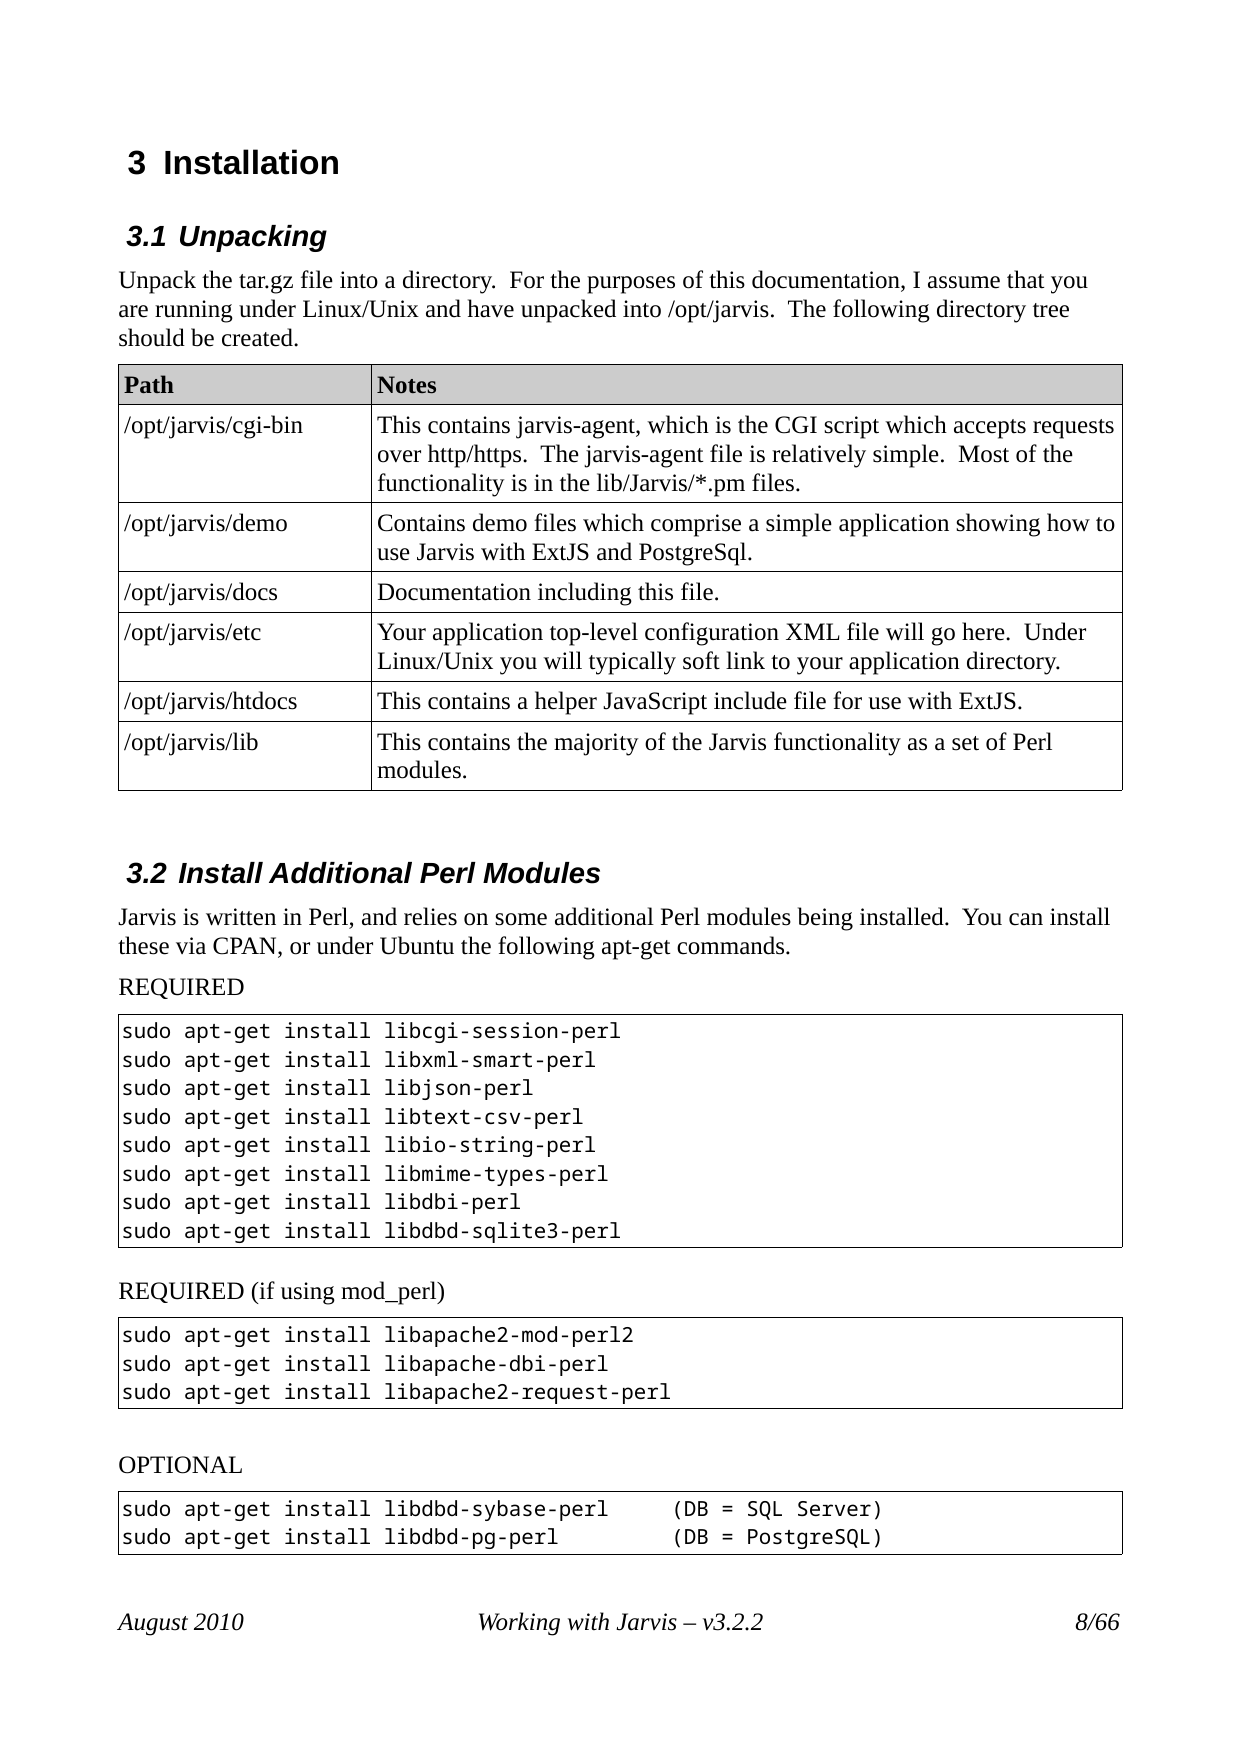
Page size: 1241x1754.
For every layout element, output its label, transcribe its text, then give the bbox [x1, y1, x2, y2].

table_cell /opt/jarvis/cgi-bin [119, 405, 371, 502]
text sudo apt-get install libjson-perl [119, 1071, 1122, 1099]
text sudo apt-get install libapache2-mod-perl2 [119, 1318, 1122, 1346]
table_cell This contains jarvis-agent, which is the CGI script which accepts requests over http/https. The jarvis-agent file is relatively simple. Most of the functionality is in the lib/Jarvis/*.pm files. [372, 405, 1122, 502]
table_cell This contains a helper JavaScript include file for use with ExtJS. [372, 682, 1122, 721]
text sudo apt-get install libdbd-sybase-perl (DB = SQL Server) [119, 1492, 1122, 1519]
text sudo apt-get install libdbd-sqlite3-perl [119, 1213, 1122, 1247]
text sudo apt-get install libmime-types-perl [119, 1156, 1122, 1184]
table_header Notes [372, 365, 1122, 404]
table_cell /opt/jarvis/htdocs [119, 682, 371, 721]
text sudo apt-get install libio-string-perl [119, 1127, 1122, 1156]
table_cell /opt/jarvis/docs [119, 572, 371, 612]
text sudo apt-get install libxml-smart-perl [119, 1042, 1122, 1071]
subtitle Installation [118, 143, 1122, 182]
table_cell /opt/jarvis/lib [119, 722, 371, 790]
subtitle Unpacking [118, 219, 1122, 253]
text sudo apt-get install libapache-dbi-perl [119, 1346, 1122, 1374]
table_header Path [119, 365, 371, 404]
text Unpack the tar.gz file into a directory. For the purposes of this documentation, I assume that you are running under Linux/Unix and have unpacked into /opt/jarvis. The following directory tree should be created. [118, 265, 1122, 352]
text REQUIRED (if using mod_perl) [118, 1276, 1122, 1305]
table_cell Your application top-level configuration XML file will go here. Under Linux/Unix you will typically soft link to your application directory. [372, 613, 1122, 681]
table_cell /opt/jarvis/demo [119, 503, 371, 571]
subtitle Install Additional Perl Modules [118, 856, 1122, 890]
text sudo apt-get install libdbd-pg-perl (DB = PostgreSQL) [119, 1519, 1122, 1554]
table_cell Documentation including this file. [372, 572, 1122, 612]
table_cell This contains the majority of the Jarvis functionality as a set of Perl modules. [372, 722, 1122, 790]
text sudo apt-get install libtext-csv-perl [119, 1099, 1122, 1127]
table_cell Contains demo files which comprise a simple application showing how to use Jarvis with ExtJS and PostgreSql. [372, 503, 1122, 571]
text Jarvis is written in Perl, and relies on some additional Perl modules being installed. You can install these via CPAN, or under Ubuntu the following apt-get commands. [118, 902, 1122, 960]
text sudo apt-get install libcgi-session-perl [119, 1015, 1122, 1042]
text REQUIRED [118, 972, 1122, 1001]
text OPTIONAL [118, 1450, 1122, 1478]
text sudo apt-get install libdbi-perl [119, 1184, 1122, 1213]
text sudo apt-get install libapache2-request-perl [119, 1374, 1122, 1408]
table_cell /opt/jarvis/etc [119, 613, 371, 681]
